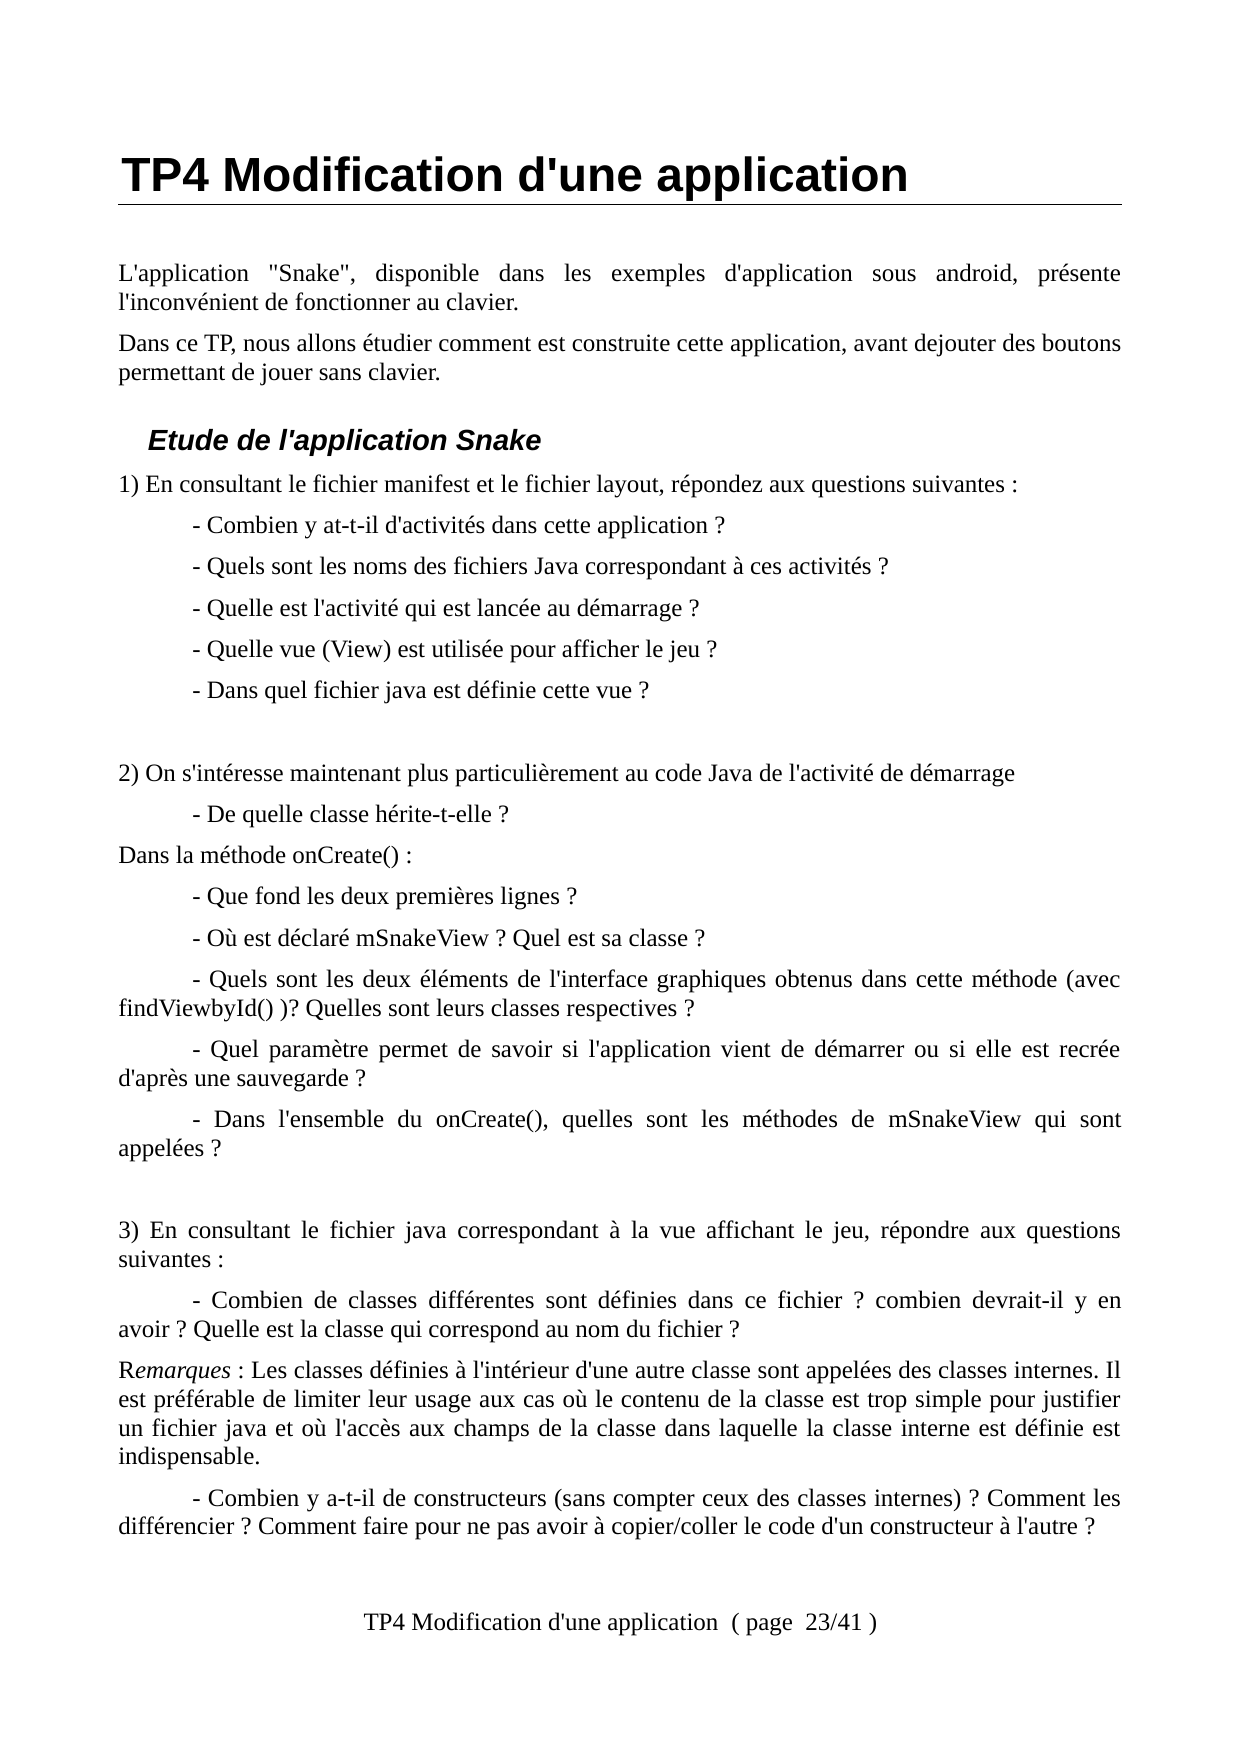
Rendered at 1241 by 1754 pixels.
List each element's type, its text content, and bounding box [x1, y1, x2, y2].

subtitle TP4 Modification d'une application [118, 143, 1122, 204]
text - Combien y a-t-il de constructeurs (sans compter ceux des classes internes) ? Comment les différencier ? Comment faire pour ne pas avoir à copier/coller le code d'un constructeur à l'autre ? [118, 1483, 1122, 1540]
text - Quelle est l'activité qui est lancée au démarrage ? [118, 593, 1122, 621]
text - Quelle vue (View) est utilisée pour afficher le jeu ? [118, 634, 1122, 663]
text - Combien y at-t-il d'activités dans cette application ? [118, 510, 1122, 539]
subtitle Etude de l'application Snake [118, 423, 1122, 456]
text - Dans l'ensemble du onCreate(), quelles sont les méthodes de mSnakeView qui sont appelées ? [118, 1104, 1122, 1161]
text 3) En consultant le fichier java correspondant à la vue affichant le jeu, répondre aux questions suivantes : [118, 1215, 1122, 1273]
text 2) On s'intéresse maintenant plus particulièrement au code Java de l'activité de démarrage [118, 758, 1122, 786]
text L'application "Snake", disponible dans les exemples d'application sous android, présente l'inconvénient de fonctionner au clavier. [118, 258, 1122, 315]
text - De quelle classe hérite-t-elle ? [118, 799, 1122, 828]
text 1) En consultant le fichier manifest et le fichier layout, répondez aux questions suivantes : [118, 469, 1122, 498]
text - Quels sont les deux éléments de l'interface graphiques obtenus dans cette méthode (avec findViewbyId() )? Quelles sont leurs classes respectives ? [118, 964, 1122, 1021]
text - Combien de classes différentes sont définies dans ce fichier ? combien devrait-il y en avoir ? Quelle est la classe qui correspond au nom du fichier ? [118, 1285, 1122, 1343]
text - Quels sont les noms des fichiers Java correspondant à ces activités ? [118, 551, 1122, 580]
text - Quel paramètre permet de savoir si l'application vient de démarrer ou si elle est recrée d'après une sauvegarde ? [118, 1034, 1122, 1091]
text - Dans quel fichier java est définie cette vue ? [118, 675, 1122, 704]
text - Où est déclaré mSnakeView ? Quel est sa classe ? [118, 923, 1122, 951]
text Remarques : Les classes définies à l'intérieur d'une autre classe sont appelées des classes internes. Il est préférable de limiter leur usage aux cas où le contenu de la classe est trop simple pour justifier un fichier java et où l'accès aux champs de la classe dans laquelle la classe interne est définie est indispensable. [118, 1355, 1122, 1470]
text - Que fond les deux premières lignes ? [118, 881, 1122, 910]
text Dans ce TP, nous allons étudier comment est construite cette application, avant dejouter des boutons permettant de jouer sans clavier. [118, 328, 1122, 385]
text Dans la méthode onCreate() : [118, 840, 1122, 869]
